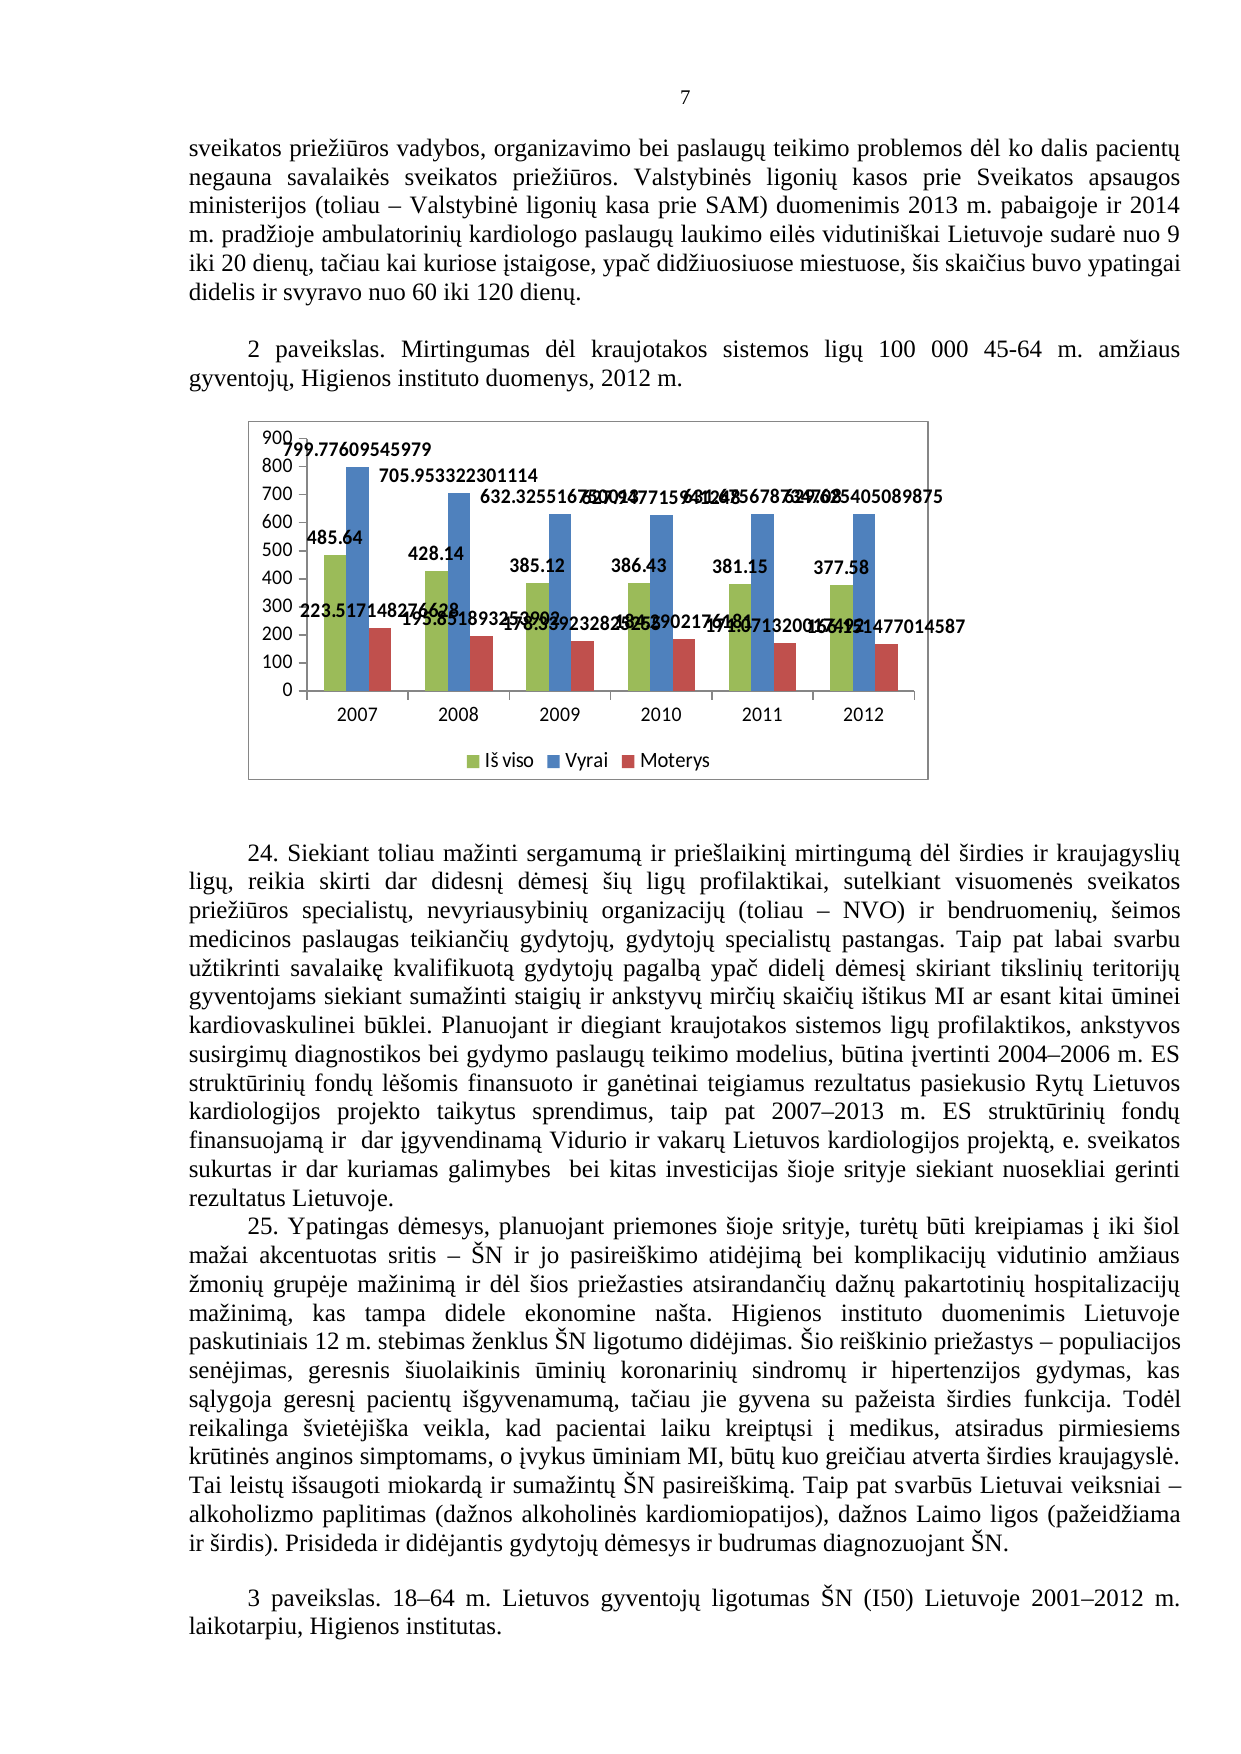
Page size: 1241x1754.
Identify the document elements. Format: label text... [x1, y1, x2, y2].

text 24. Siekiant toliau mažinti sergamumą ir priešlaikinį mirtingumą dėl širdies ir kraujagyslių ligų, reikia skirti dar didesnį dėmesį šių ligų profilaktikai, sutelkiant visuomenės sveikatos priežiūros specialistų, nevyriausybinių organizacijų (toliau – NVO) ir bendruomenių, šeimos medicinos paslaugas teikiančių gydytojų, gydytojų specialistų pastangas. Taip pat labai svarbu užtikrinti savalaikę kvalifikuotą gydytojų pagalbą ypač didelį dėmesį skiriant tikslinių teritorijų gyventojams siekiant sumažinti staigių ir ankstyvų mirčių skaičių ištikus MI ar esant kitai ūminei kardiovaskulinei būklei. Planuojant ir diegiant kraujotakos sistemos ligų profilaktikos, ankstyvos susirgimų diagnostikos bei gydymo paslaugų teikimo modelius, būtina įvertinti 2004–2006 m. ES struktūrinių fondų lėšomis finansuoto ir ganėtinai teigiamus rezultatus pasiekusio Rytų Lietuvos kardiologijos projekto taikytus sprendimus, taip pat 2007–2013 m. ES struktūrinių fondų finansuojamą ir dar įgyvendinamą Vidurio ir vakarų Lietuvos kardiologijos projektą, e. sveikatos sukurtas ir dar kuriamas galimybes bei kitas investicijas šioje srityje siekiant nuosekliai gerinti rezultatus Lietuvoje. [188, 838, 1181, 1211]
text 25. Ypatingas dėmesys, planuojant priemones šioje srityje, turėtų būti kreipiamas į iki šiol mažai akcentuotas sritis – ŠN ir jo pasireiškimo atidėjimą bei komplikacijų vidutinio amžiaus žmonių grupėje mažinimą ir dėl šios priežasties atsirandančių dažnų pakartotinių hospitalizacijų mažinimą, kas tampa didele ekonomine našta. Higienos instituto duomenimis Lietuvoje paskutiniais 12 m. stebimas ženklus ŠN ligotumo didėjimas. Šio reiškinio priežastys – populiacijos senėjimas, geresnis šiuolaikinis ūminių koronarinių sindromų ir hipertenzijos gydymas, kas sąlygoja geresnį pacientų išgyvenamumą, tačiau jie gyvena su pažeista širdies funkcija. Todėl reikalinga švietėjiška veikla, kad pacientai laiku kreiptųsi į medikus, atsiradus pirmiesiems krūtinės anginos simptomams, o įvykus ūminiam MI, būtų kuo greičiau atverta širdies kraujagyslė. Tai leistų išsaugoti miokardą ir sumažintų ŠN pasireiškimą. Taip pat svarbūs Lietuvai veiksniai – alkoholizmo paplitimas (dažnos alkoholinės kardiomiopatijos), dažnos Laimo ligos (pažeidžiama ir širdis). Prisideda ir didėjantis gydytojų dėmesys ir budrumas diagnozuojant ŠN. [188, 1211, 1181, 1556]
text sveikatos priežiūros vadybos, organizavimo bei paslaugų teikimo problemos dėl ko dalis pacientų negauna savalaikės sveikatos priežiūros. Valstybinės ligonių kasos prie Sveikatos apsaugos ministerijos (toliau – Valstybinė ligonių kasa prie SAM) duomenimis 2013 m. pabaigoje ir 2014 m. pradžioje ambulatorinių kardiologo paslaugų laukimo eilės vidutiniškai Lietuvoje sudarė nuo 9 iki 20 dienų, tačiau kai kuriose įstaigose, ypač didžiuosiuose miestuose, šis skaičius buvo ypatingai didelis ir svyravo nuo 60 iki 120 dienų. [188, 133, 1181, 306]
text 3 paveikslas. 18–64 m. Lietuvos gyventojų ligotumas ŠN (I50) Lietuvoje 2001–2012 m. laikotarpiu, Higienos institutas. [188, 1583, 1181, 1640]
text 2 paveikslas. Mirtingumas dėl kraujotakos sistemos ligų 100 000 45-64 m. amžiaus gyventojų, Higienos instituto duomenys, 2012 m. [188, 334, 1181, 392]
